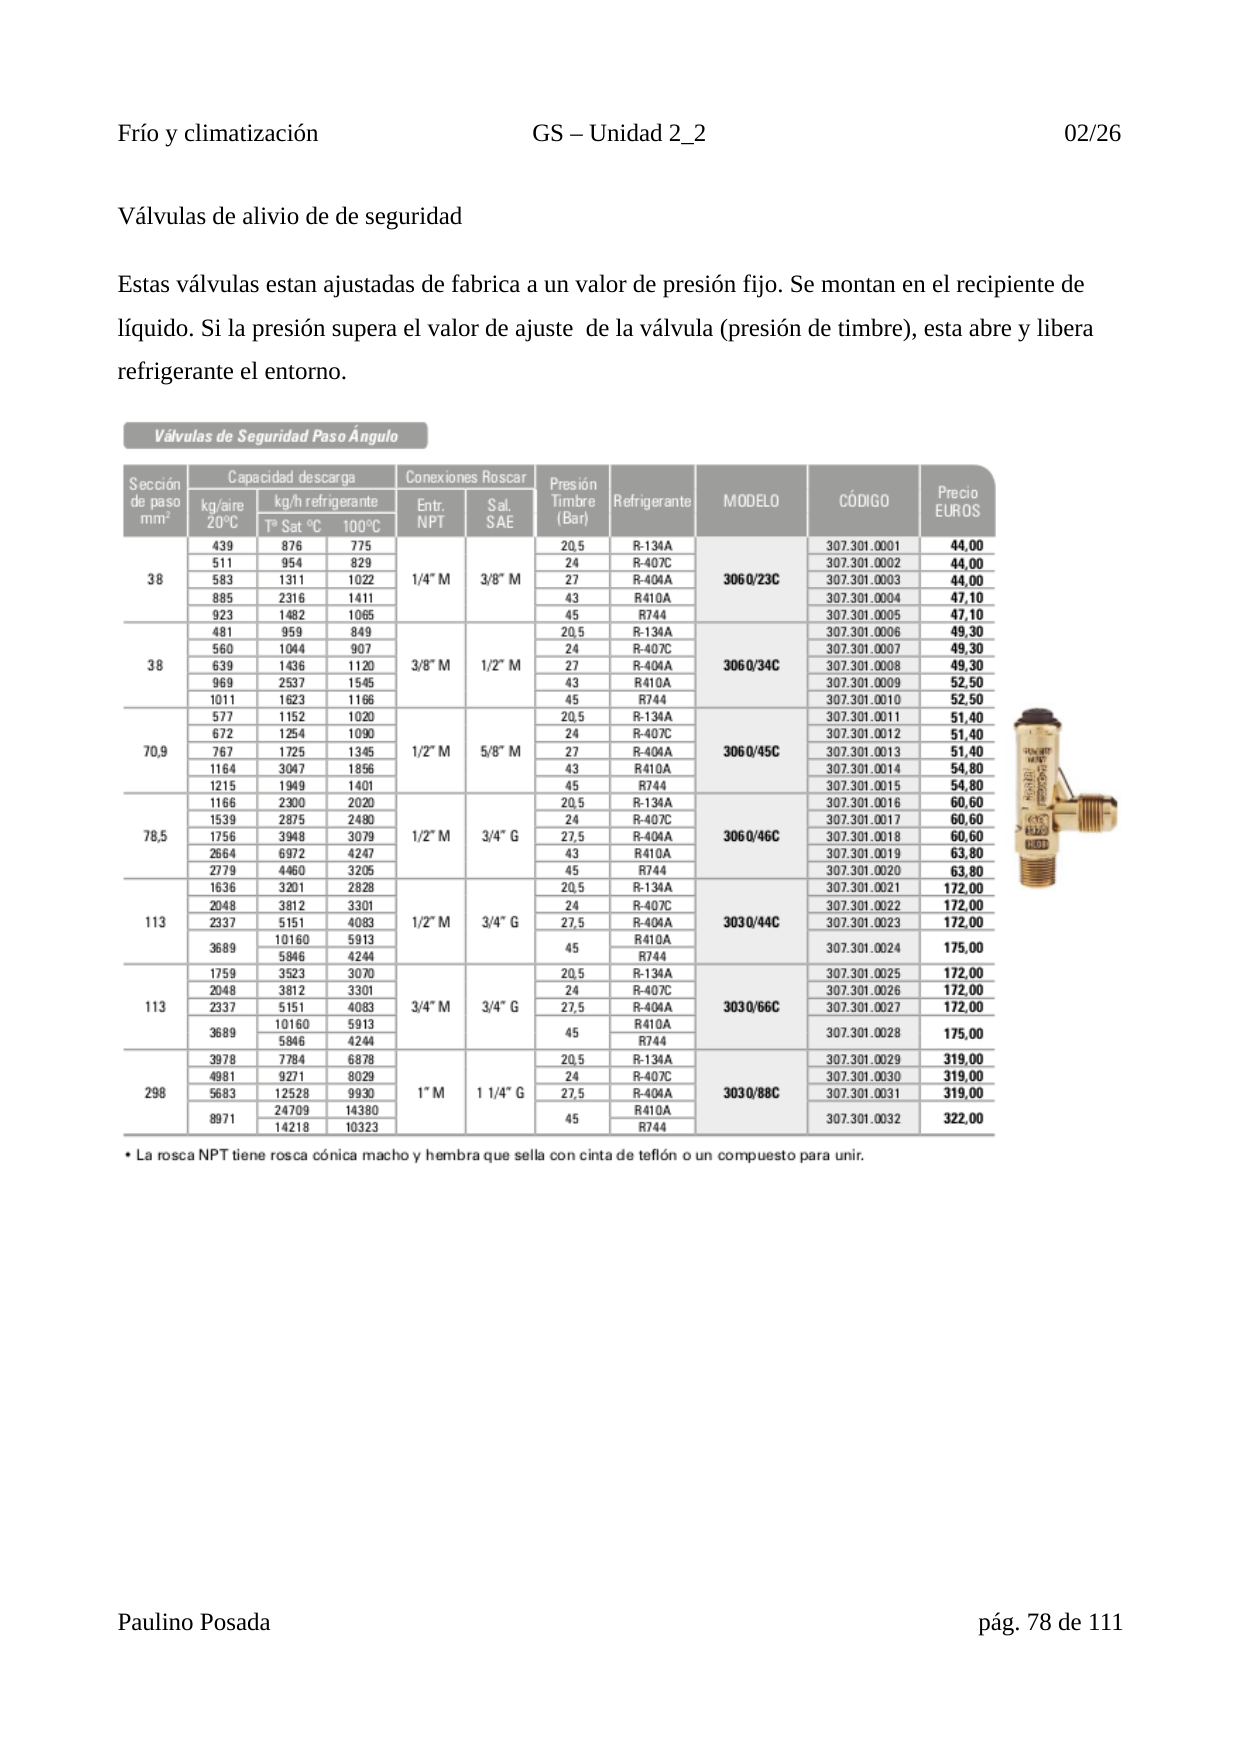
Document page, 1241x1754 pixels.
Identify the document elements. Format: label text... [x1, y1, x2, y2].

text Válvulas de alivio de de seguridad [117, 201, 1123, 230]
picture [118, 411, 1123, 1173]
text Estas válvulas estan ajustadas de fabrica a un valor de presión fijo. Se montan en el recipiente de líquido. Si la presión supera el valor de ajuste de la válvula (presión de timbre), esta abre y libera refrigerante el entorno. [117, 269, 1123, 384]
